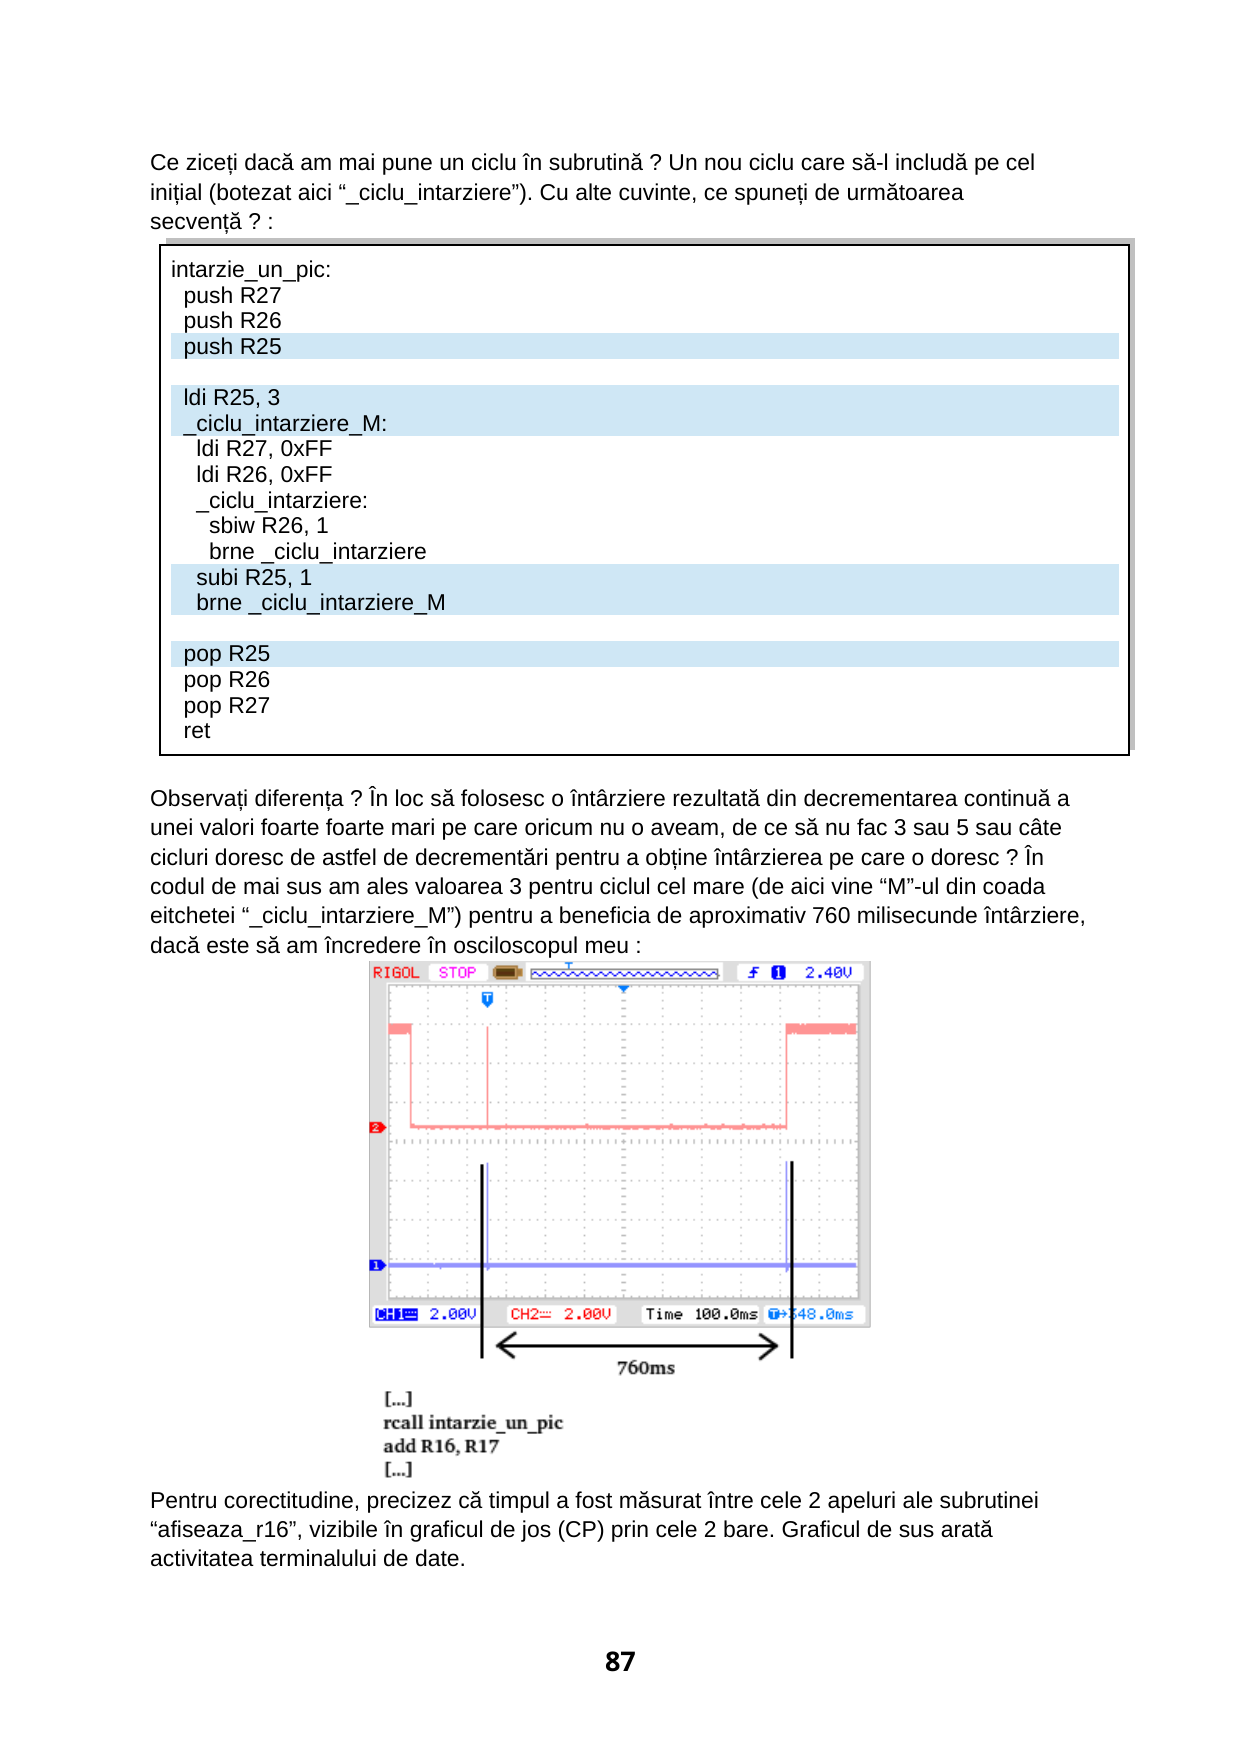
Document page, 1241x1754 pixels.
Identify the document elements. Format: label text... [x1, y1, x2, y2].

table_header intarzie_un_pic: push R27 push R26 push R25 ldi R25, 3 _ciclu_intarziere_M: ldi R27, 0xFF ldi R26, 0xFF _ciclu_intarziere: sbiw R26, 1 brne _ciclu_intarziere subi R25, 1 brne _ciclu_intarziere_M pop R25 pop R26 pop R27 ret [161, 246, 1128, 754]
picture [368, 961, 872, 1484]
text Ce ziceți dacă am mai pune un ciclu în subrutină ? Un nou ciclu care să-l includă pe cel inițial (botezat aici “_ciclu_intarziere”). Cu alte cuvinte, ce spuneți de următoarea secvență ? : [150, 150, 1091, 234]
text Pentru corectitudine, precizez că timpul a fost măsurat între cele 2 apeluri ale subrutinei “afiseaza_r16”, vizibile în graficul de jos (CP) prin cele 2 bare. Graficul de sus arată activitatea terminalului de date. [150, 1484, 1091, 1572]
text Observați diferența ? În loc să folosesc o întârziere rezultată din decrementarea continuă a unei valori foarte foarte mari pe care oricum nu o aveam, de ce să nu fac 3 sau 5 sau câte cicluri doresc de astfel de decrementări pentru a obține întârzierea pe care o doresc ? În codul de mai sus am ales valoarea 3 pentru ciclul cel mare (de aici vine “M”-ul din coada eitchetei “_ciclu_intarziere_M”) pentru a beneficia de aproximativ 760 milisecunde întârziere, dacă este să am încredere în osciloscopul meu : [150, 785, 1091, 958]
